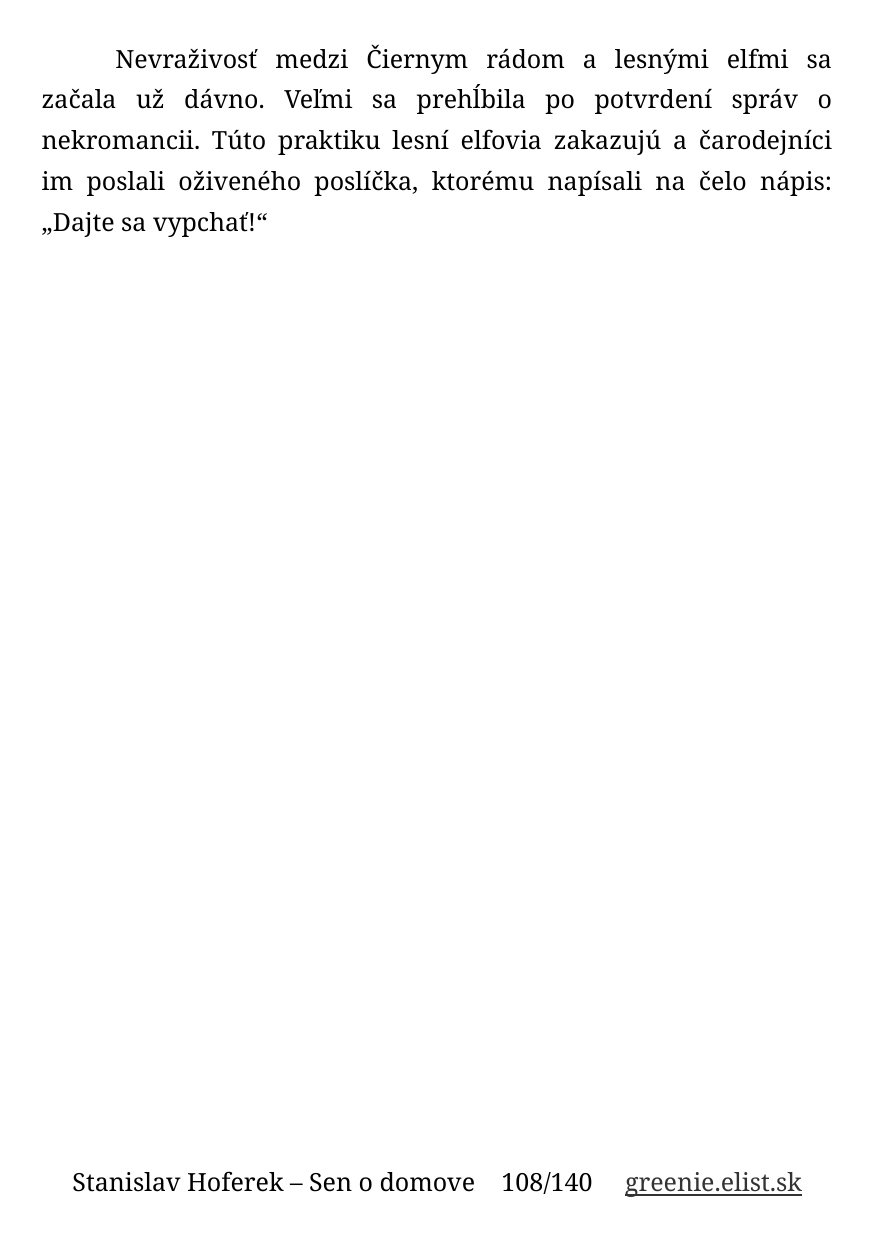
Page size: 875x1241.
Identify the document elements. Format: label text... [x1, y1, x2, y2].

text Nevraživosť medzi Čiernym rádom a lesnými elfmi sa začala už dávno. Veľmi sa prehĺbila po potvrdení správ o nekromancii. Túto praktiku lesní elfovia zakazujú a čarodejníci im poslali oživeného poslíčka, ktorému napísali na čelo nápis: „Dajte sa vypchať!“ [41, 41, 833, 239]
